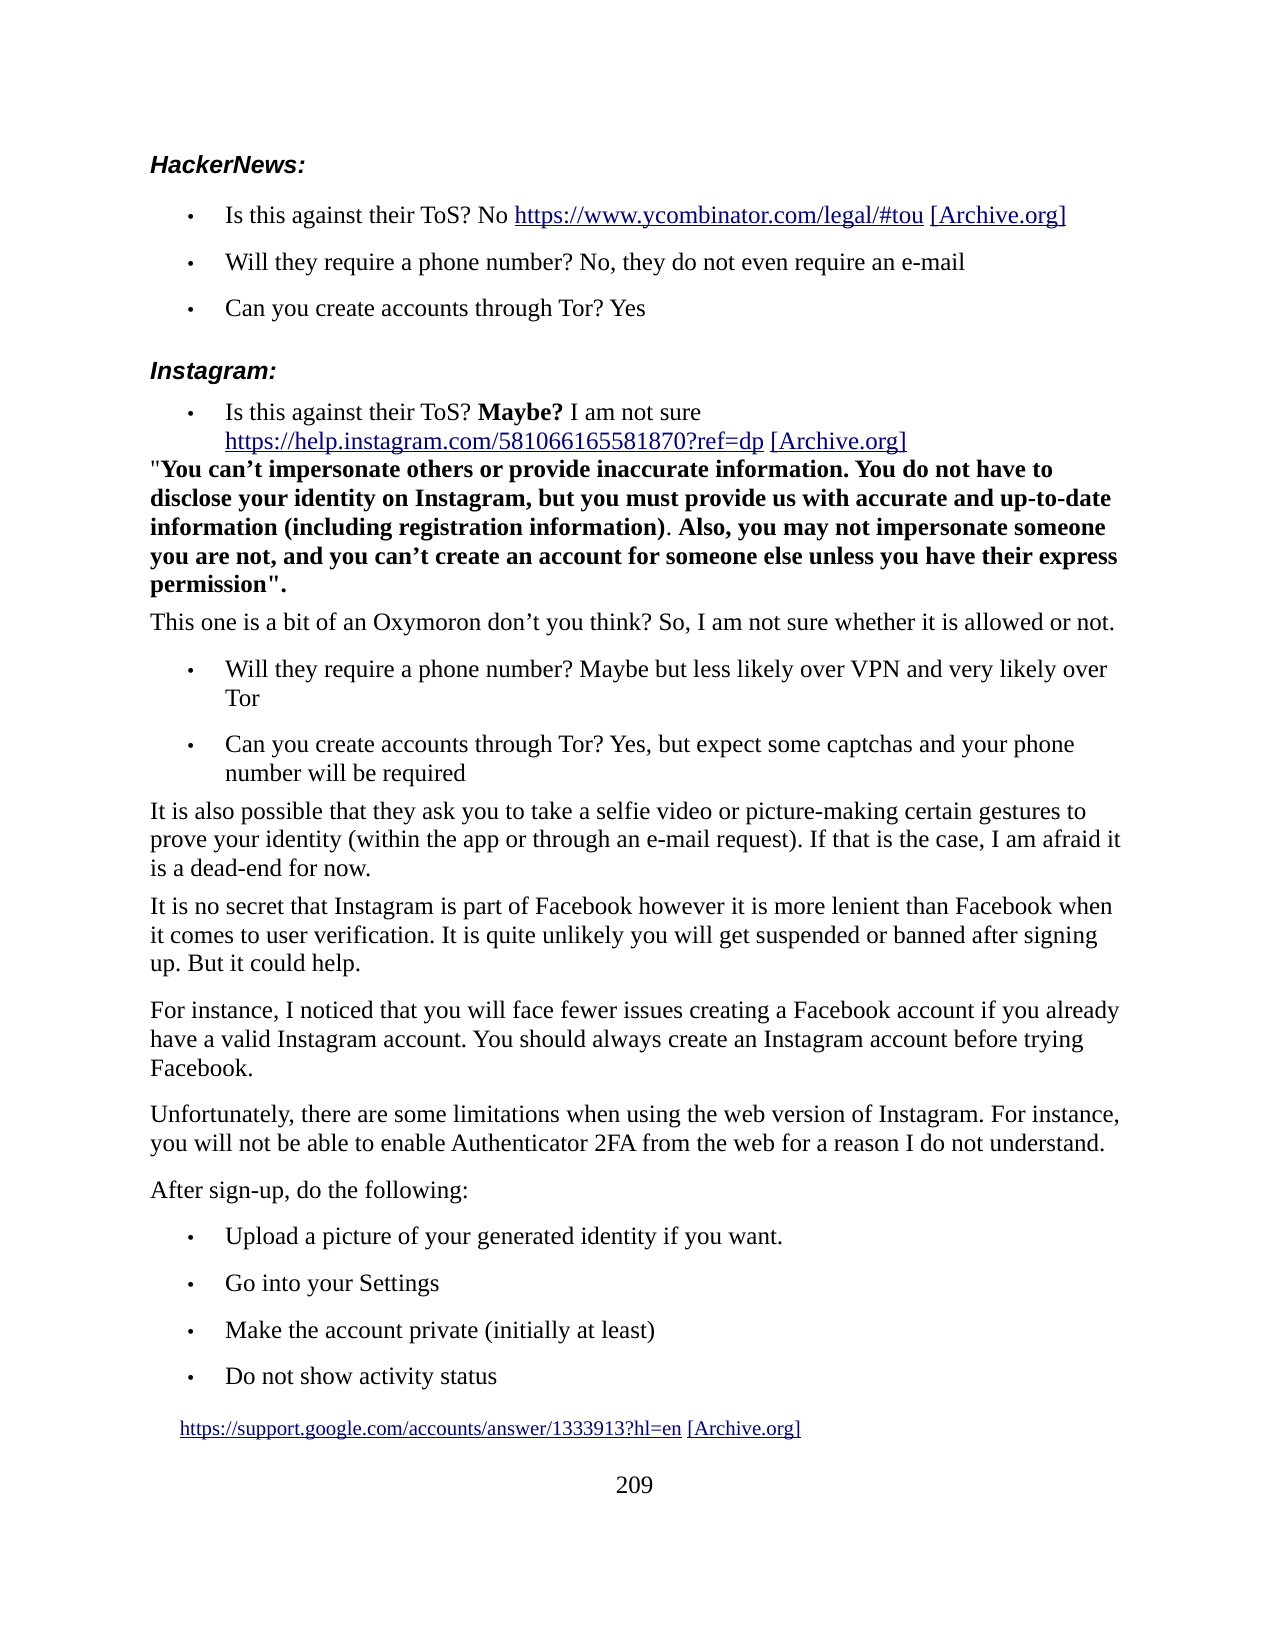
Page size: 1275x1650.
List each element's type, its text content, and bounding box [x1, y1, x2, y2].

text For instance, I noticed that you will face fewer issues creating a Facebook account if you already have a valid Instagram account. You should always create an Instagram account before trying Facebook. [150, 995, 1125, 1081]
list Do not show activity status [187, 1361, 1125, 1390]
list Can you create accounts through Tor? Yes [187, 293, 1125, 322]
text https://support.google.com/accounts/answer/1333913?hl=en [Archive.org] [150, 1416, 1125, 1440]
text This one is a bit of an Oxymoron don’t you think? So, I am not sure whether it is allowed or not. [150, 607, 1125, 636]
text It is no secret that Instagram is part of Facebook however it is more lenient than Facebook when it comes to user verification. It is quite unlikely you will get suspended or banned after signing up. But it could help. [150, 891, 1125, 977]
list Make the account private (initially at least) [187, 1315, 1125, 1343]
list Is this against their ToS? No https://www.ycombinator.com/legal/#tou [Archive.org] [187, 200, 1125, 229]
list Upload a picture of your generated identity if you want. [187, 1221, 1125, 1250]
text It is also possible that they ask you to take a selfie video or picture-making certain gestures to prove your identity (within the app or through an e-mail request). If that is the case, I am afraid it is a dead-end for now. [150, 796, 1125, 882]
list Will they require a phone number? No, they do not even require an e-mail [187, 247, 1125, 275]
list Will they require a phone number? Maybe but less likely over VPN and very likely over Tor [187, 654, 1125, 711]
text "You can’t impersonate others or provide inaccurate information. You do not have to disclose your identity on Instagram, but you must provide us with accurate and up-to-date information (including registration information). Also, you may not impersonate someone you are not, and you can’t create an account for someone else unless you have their express permission". [150, 454, 1125, 598]
list Go into your Settings [187, 1268, 1125, 1297]
list Can you create accounts through Tor? Yes, but expect some captchas and your phone number will be required [187, 729, 1125, 787]
subtitle HackerNews: [150, 150, 1125, 178]
text Unfortunately, there are some limitations when using the web version of Instagram. For instance, you will not be able to enable Authenticator 2FA from the web for a reason I do not understand. [150, 1099, 1125, 1157]
list Is this against their ToS? Maybe? I am not sure https://help.instagram.com/581066165581870?ref=dp [Archive.org] [187, 397, 1125, 454]
subtitle Instagram: [150, 356, 1125, 384]
text After sign-up, do the following: [150, 1175, 1125, 1203]
